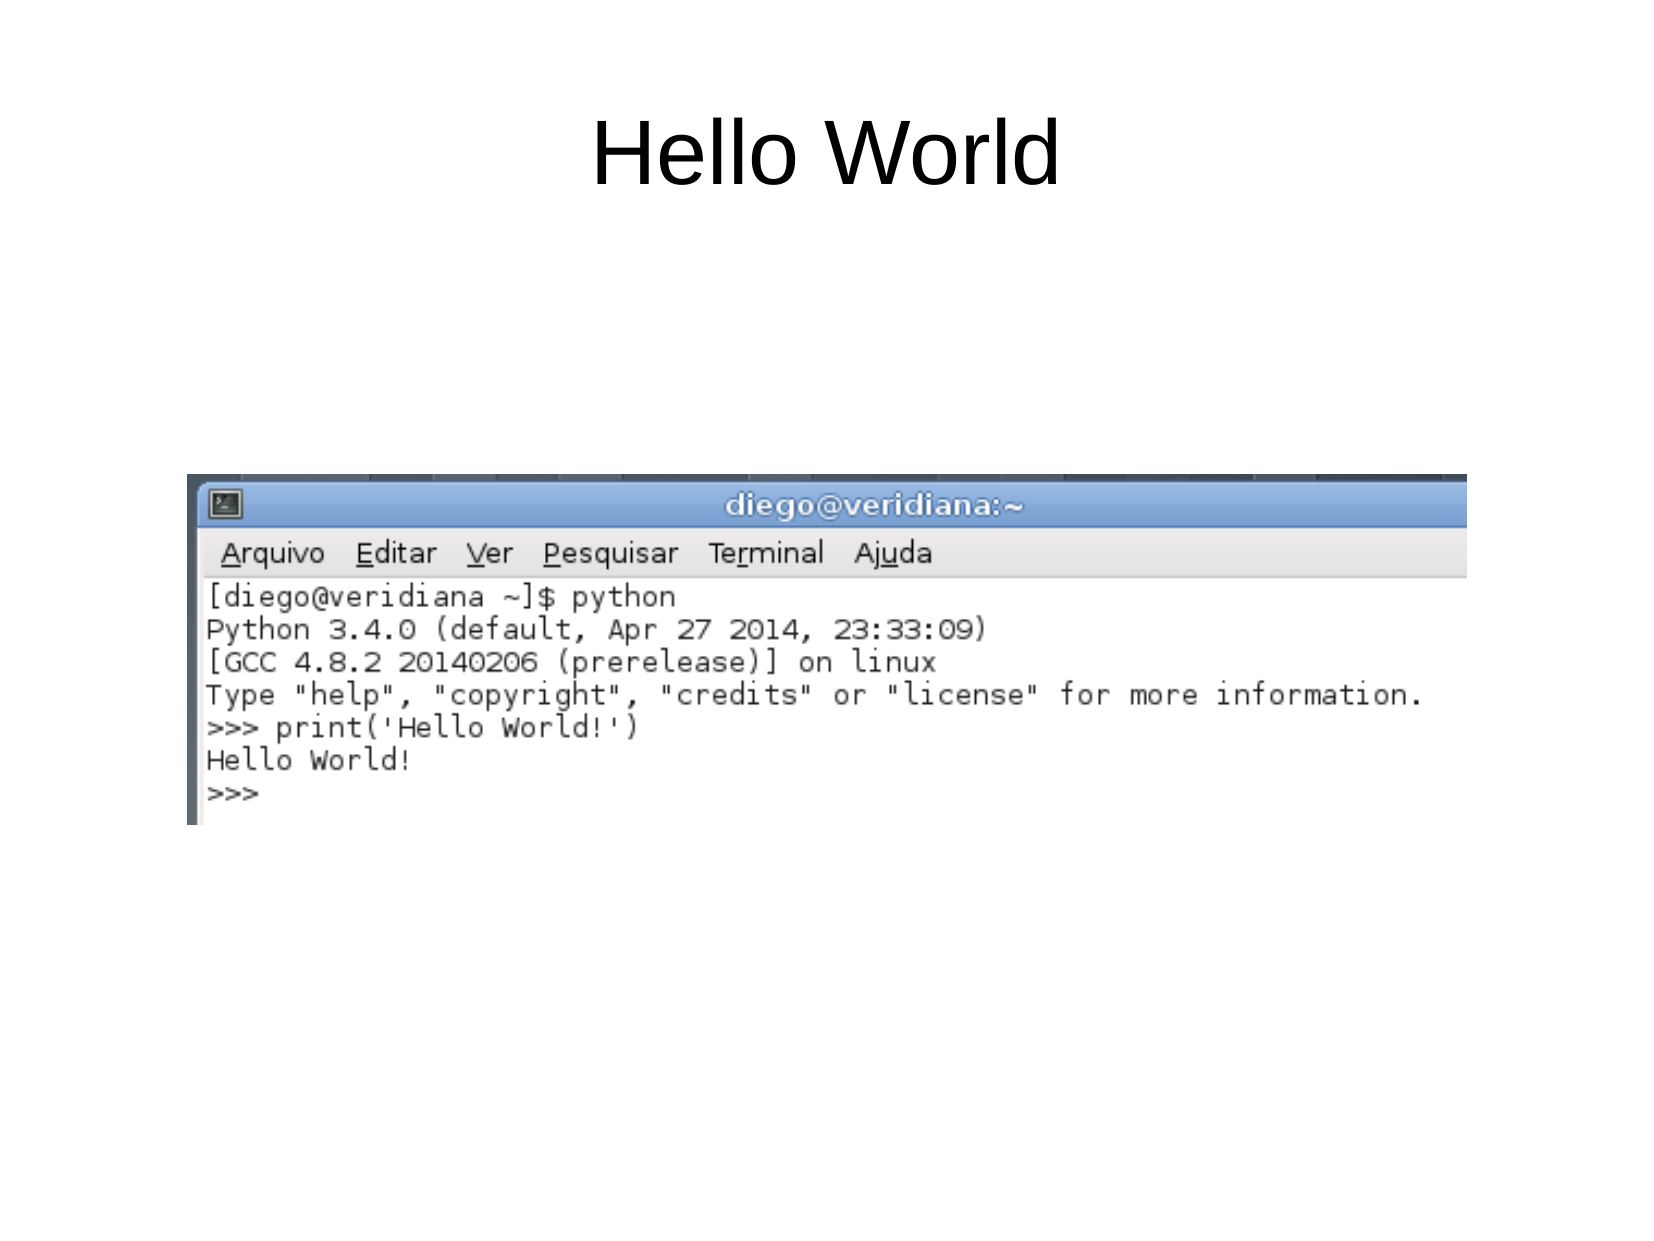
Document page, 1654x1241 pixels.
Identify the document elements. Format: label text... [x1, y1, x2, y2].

title Hello World [82, 49, 1571, 257]
picture [187, 474, 1467, 825]
